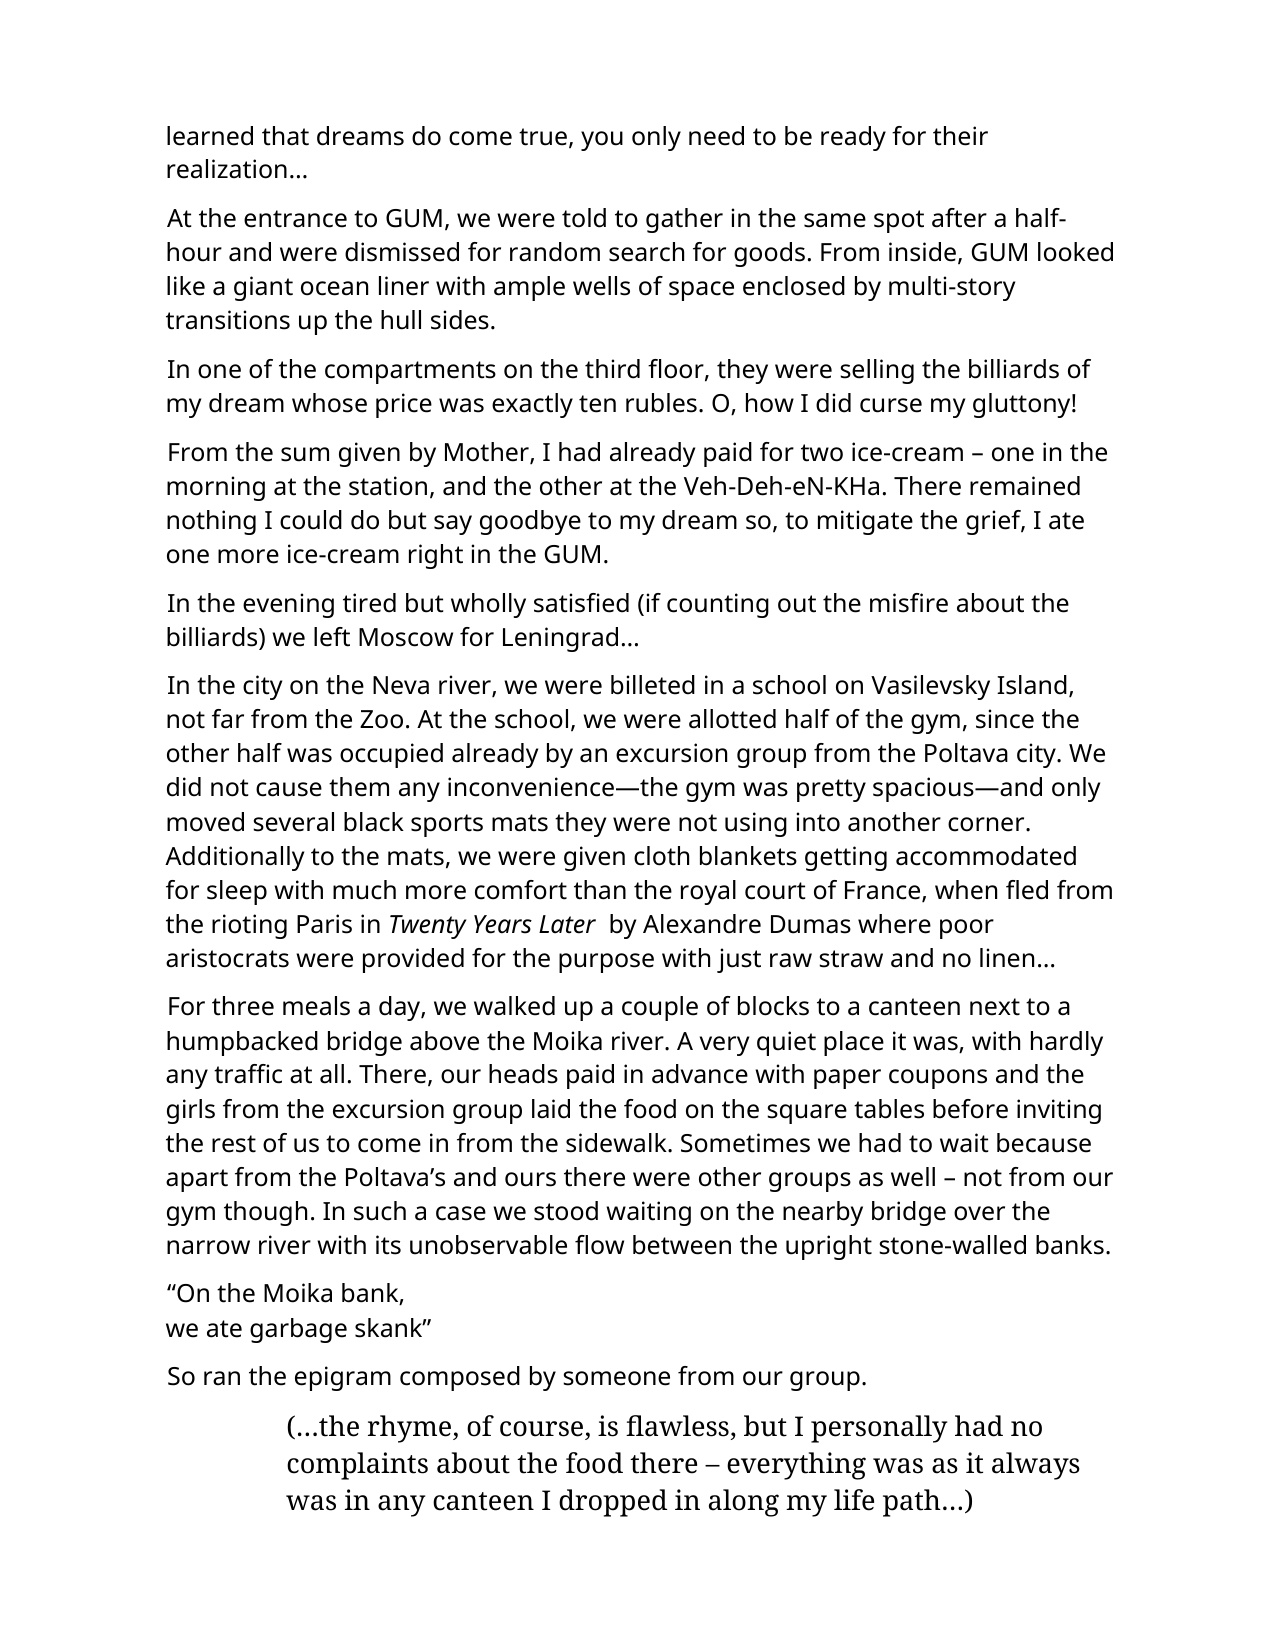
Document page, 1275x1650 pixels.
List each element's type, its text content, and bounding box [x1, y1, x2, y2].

text At the entrance to GUM, we were told to gather in the same spot after a half-hour and were dismissed for random search for goods. From inside, GUM looked like a giant ocean liner with ample wells of space enclosed by multi-story transitions up the hull sides. [165, 201, 1118, 337]
text learned that dreams do come true, you only need to be ready for their realization… [165, 118, 1118, 186]
text For three meals a day, we walked up a couple of blocks to a canteen next to a humpbacked bridge above the Moika river. A very quiet place it was, with hardly any traffic at all. There, our heads paid in advance with paper coupons and the girls from the excursion group laid the food on the square tables before inviting the rest of us to come in from the sidewalk. Sometimes we had to wait because apart from the Poltava’s and ours there were other groups as well – not from our gym though. In such a case we stood waiting on the nearby bridge over the narrow river with its unobservable flow between the upright stone-walled banks. [165, 989, 1118, 1262]
list (…the rhyme, of course, is flawless, but I personally had no complaints about the food there – everything was as it always was in any canteen I dropped in along my life path…) [286, 1407, 1118, 1518]
text In the evening tired but wholly satisfied (if counting out the misfire about the billiards) we left Moscow for Leningrad… [165, 585, 1118, 653]
text In one of the compartments on the third floor, they were selling the billiards of my dream whose price was exactly ten rubles. O, how I did curse my gluttony! [165, 352, 1118, 420]
text In the city on the Neva river, we were billeted in a school on Vasilevsky Island, not far from the Zoo. At the school, we were allotted half of the gym, since the other half was occupied already by an excursion group from the Poltava city. We did not cause them any inconvenience—the gym was pretty spacious—and only moved several black sports mats they were not using into another corner. Additionally to the mats, we were given cloth blankets getting accommodated for sleep with much more comfort than the royal court of France, when fled from the rioting Paris in Twenty Years Later by Alexandre Dumas where poor aristocrats were provided for the purpose with just raw straw and no linen… [165, 668, 1118, 974]
text “On the Moika bank, we ate garbage skank” [165, 1276, 1118, 1344]
text So ran the epigram composed by someone from our group. [165, 1359, 1118, 1393]
text From the sum given by Mother, I had already paid for two ice-cream – one in the morning at the station, and the other at the Veh-Deh-eN-KHa. There remained nothing I could do but say goodbye to my dream so, to mitigate the grief, I ate one more ice-cream right in the GUM. [165, 434, 1118, 571]
